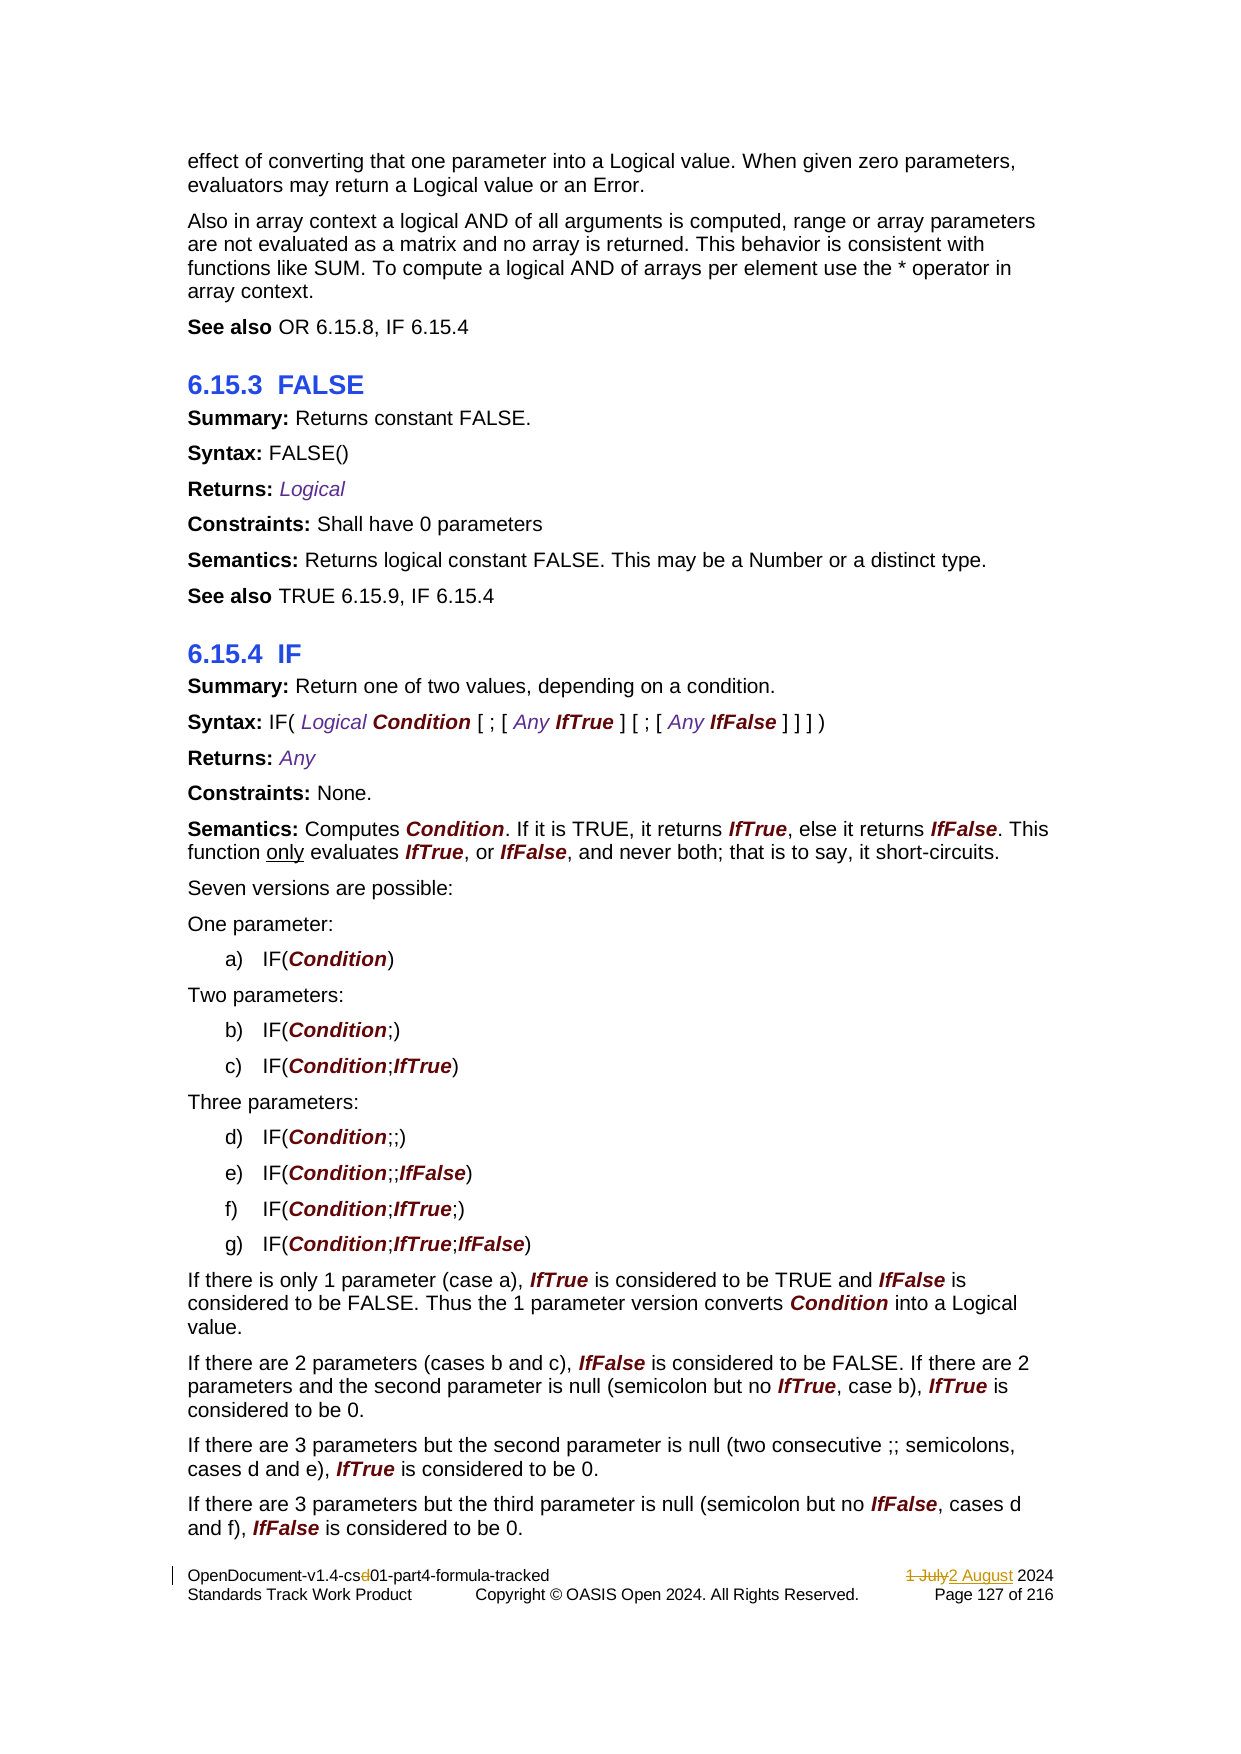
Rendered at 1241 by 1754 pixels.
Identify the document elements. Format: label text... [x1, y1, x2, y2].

list IF(Condition;IfTrue) [225, 1054, 1053, 1078]
text Syntax: IF( Logical Condition [ ; [ Any IfTrue ] [ ; [ Any IfFalse ] ] ] ) [187, 710, 1053, 734]
text See also TRUE 6.15.9, IF 6.15.4 [187, 584, 1053, 608]
text If there are 3 parameters but the second parameter is null (two consecutive ;; semicolons, cases d and e), IfTrue is considered to be 0. [187, 1434, 1053, 1481]
text Semantics: Computes Condition. If it is TRUE, it returns IfTrue, else it returns IfFalse. This function only evaluates IfTrue, or IfFalse, and never both; that is to say, it short-circuits. [187, 817, 1053, 864]
text Two parameters: [187, 983, 1053, 1007]
subtitle FALSE [187, 370, 1053, 400]
list IF(Condition;) [225, 1019, 1053, 1042]
text Semantics: Returns logical constant FALSE. This may be a Number or a distinct type. [187, 548, 1053, 572]
list IF(Condition;IfTrue;) [225, 1197, 1053, 1221]
text Constraints: None. [187, 782, 1053, 805]
list IF(Condition;;IfFalse) [225, 1161, 1053, 1185]
text One parameter: [187, 912, 1053, 936]
text If there is only 1 parameter (case a), IfTrue is considered to be TRUE and IfFalse is considered to be FALSE. Thus the 1 parameter version converts Condition into a Logical value. [187, 1268, 1053, 1339]
list IF(Condition) [225, 948, 1053, 971]
text If there are 3 parameters but the third parameter is null (semicolon but no IfFalse, cases d and f), IfFalse is considered to be 0. [187, 1493, 1053, 1540]
text If there are 2 parameters (cases b and c), IfFalse is considered to be FALSE. If there are 2 parameters and the second parameter is null (semicolon but no IfTrue, case b), IfTrue is considered to be 0. [187, 1351, 1053, 1422]
text See also OR 6.15.8, IF 6.15.4 [187, 315, 1053, 339]
text Seven versions are possible: [187, 876, 1053, 900]
text Three parameters: [187, 1090, 1053, 1114]
text Summary: Return one of two values, depending on a condition. [187, 675, 1053, 698]
text effect of converting that one parameter into a Logical value. When given zero parameters, evaluators may return a Logical value or an Error. [187, 150, 1053, 197]
text Constraints: Shall have 0 parameters [187, 513, 1053, 536]
list IF(Condition;IfTrue;IfFalse) [225, 1233, 1053, 1256]
subtitle IF [187, 639, 1053, 669]
text Syntax: FALSE() [187, 442, 1053, 465]
text Summary: Returns constant FALSE. [187, 406, 1053, 429]
list IF(Condition;;) [225, 1126, 1053, 1149]
text Returns: Any [187, 746, 1053, 769]
text Also in array context a logical AND of all arguments is computed, range or array parameters are not evaluated as a matrix and no array is returned. This behavior is consistent with functions like SUM. To compute a logical AND of arrays per element use the * operator in array context. [187, 209, 1053, 303]
text Returns: Logical [187, 477, 1053, 501]
